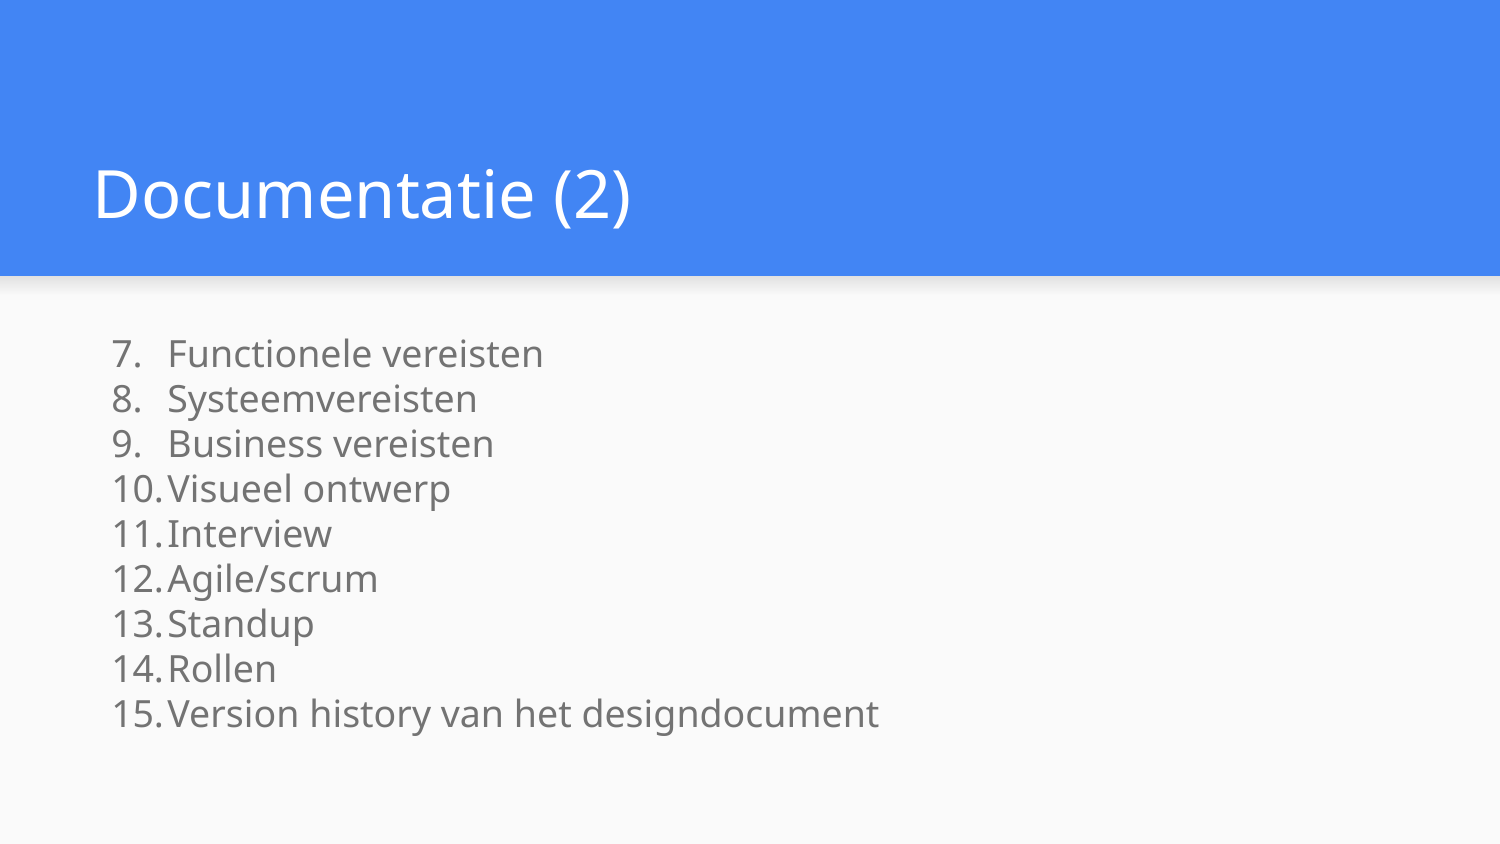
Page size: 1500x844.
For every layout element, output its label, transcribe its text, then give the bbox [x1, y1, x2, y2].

list Functionele vereisten Systeemvereisten Business vereisten Visueel ontwerp Interview Agile/scrum Standup Rollen Version history van het designdocument [77, 314, 1427, 760]
title Documentatie (2) [77, 121, 1427, 248]
